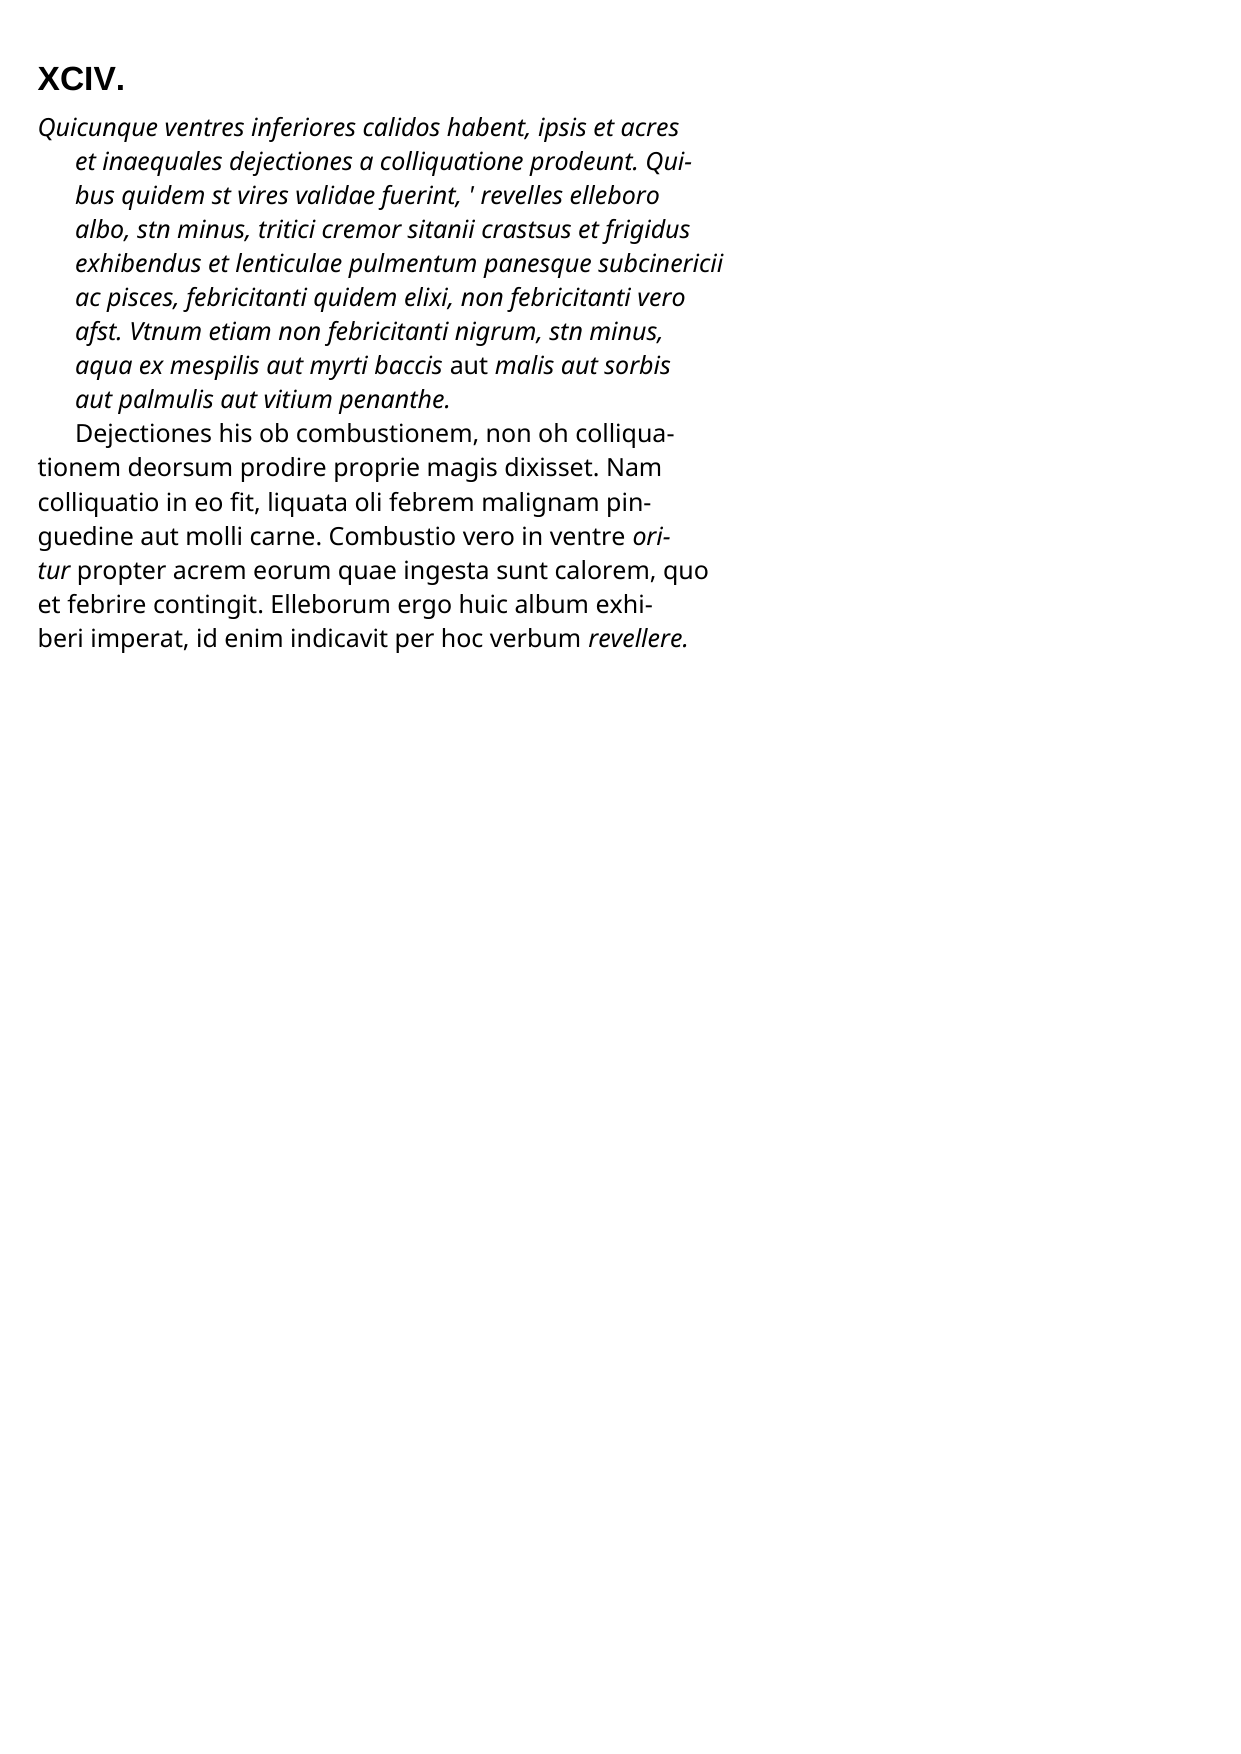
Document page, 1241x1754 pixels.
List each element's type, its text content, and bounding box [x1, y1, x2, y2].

text Quicunque ventres inferiores calidos habent, ipsis et acres et inaequales dejectiones a colliquatione prodeunt. Qui- bus quidem st vires validae fuerint, ' revelles elleboro albo, stn minus, tritici cremor sitanii crastsus et frigidus exhibendus et lenticulae pulmentum panesque subcinericii ac pisces, febricitanti quidem elixi, non febricitanti vero afst. Vtnum etiam non febricitanti nigrum, stn minus, aqua ex mespilis aut myrti baccis aut malis aut sorbis aut palmulis aut vitium penanthe. [37, 109, 1203, 416]
subtitle XCIV. [37, 58, 1203, 97]
text Dejectiones his ob combustionem, non oh colliqua- tionem deorsum prodire proprie magis dixisset. Nam colliquatio in eo fit, liquata oli febrem malignam pin- guedine aut molli carne. Combustio vero in ventre ori- tur propter acrem eorum quae ingesta sunt calorem, quo et febrire contingit. Elleborum ergo huic album exhi- beri imperat, id enim indicavit per hoc verbum revellere. [37, 416, 1203, 654]
